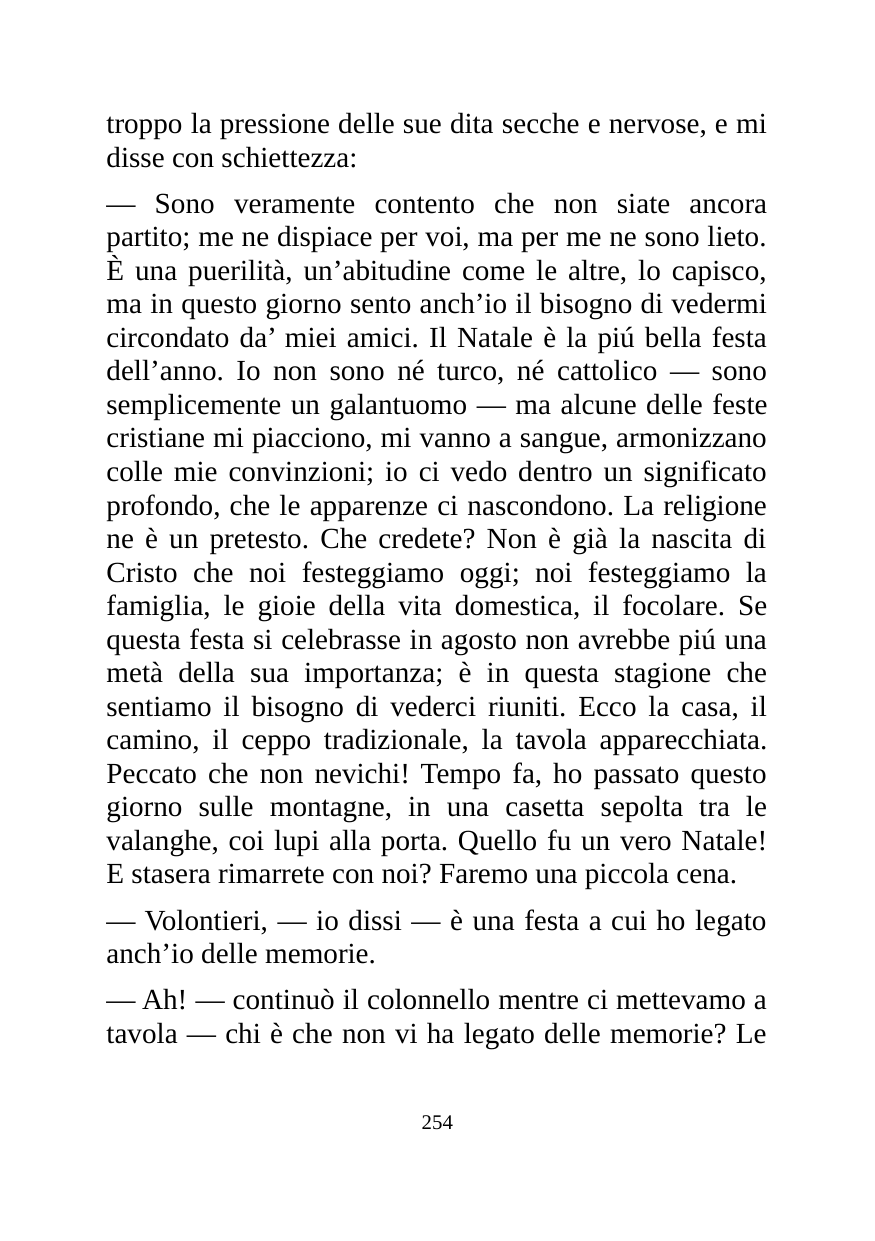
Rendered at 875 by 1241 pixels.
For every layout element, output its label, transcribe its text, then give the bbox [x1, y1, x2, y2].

text — Ah! — continuò il colonnello mentre ci mettevamo a tavola — chi è che non vi ha legato delle memorie? Le [106, 982, 768, 1049]
text — Sono veramente contento che non siate ancora partito; me ne dispiace per voi, ma per me ne sono lieto. È una puerilità, un’abitudine come le altre, lo capisco, ma in questo giorno sento anch’io il bisogno di vedermi circondato da’ miei amici. Il Natale è la piú bella festa dell’anno. Io non sono né turco, né cattolico — sono semplicemente un galantuomo — ma alcune delle feste cristiane mi piacciono, mi vanno a sangue, armonizzano colle mie convinzioni; io ci vedo dentro un significato profondo, che le apparenze ci nascondono. La religione ne è un pretesto. Che credete? Non è già la nascita di Cristo che noi festeggiamo oggi; noi festeggiamo la famiglia, le gioie della vita domestica, il focolare. Se questa festa si celebrasse in agosto non avrebbe piú una metà della sua importanza; è in questa stagione che sentiamo il bisogno di vederci riuniti. Ecco la casa, il camino, il ceppo tradizionale, la tavola apparecchiata. Peccato che non nevichi! Tempo fa, ho passato questo giorno sulle montagne, in una casetta sepolta tra le valanghe, coi lupi alla porta. Quello fu un vero Natale! E stasera rimarrete con noi? Faremo una piccola cena. [106, 186, 768, 890]
text troppo la pressione delle sue dita secche e nervose, e mi disse con schiettezza: [106, 106, 768, 173]
text — Volontieri, — io dissi — è una festa a cui ho legato anch’io delle memorie. [106, 903, 768, 970]
